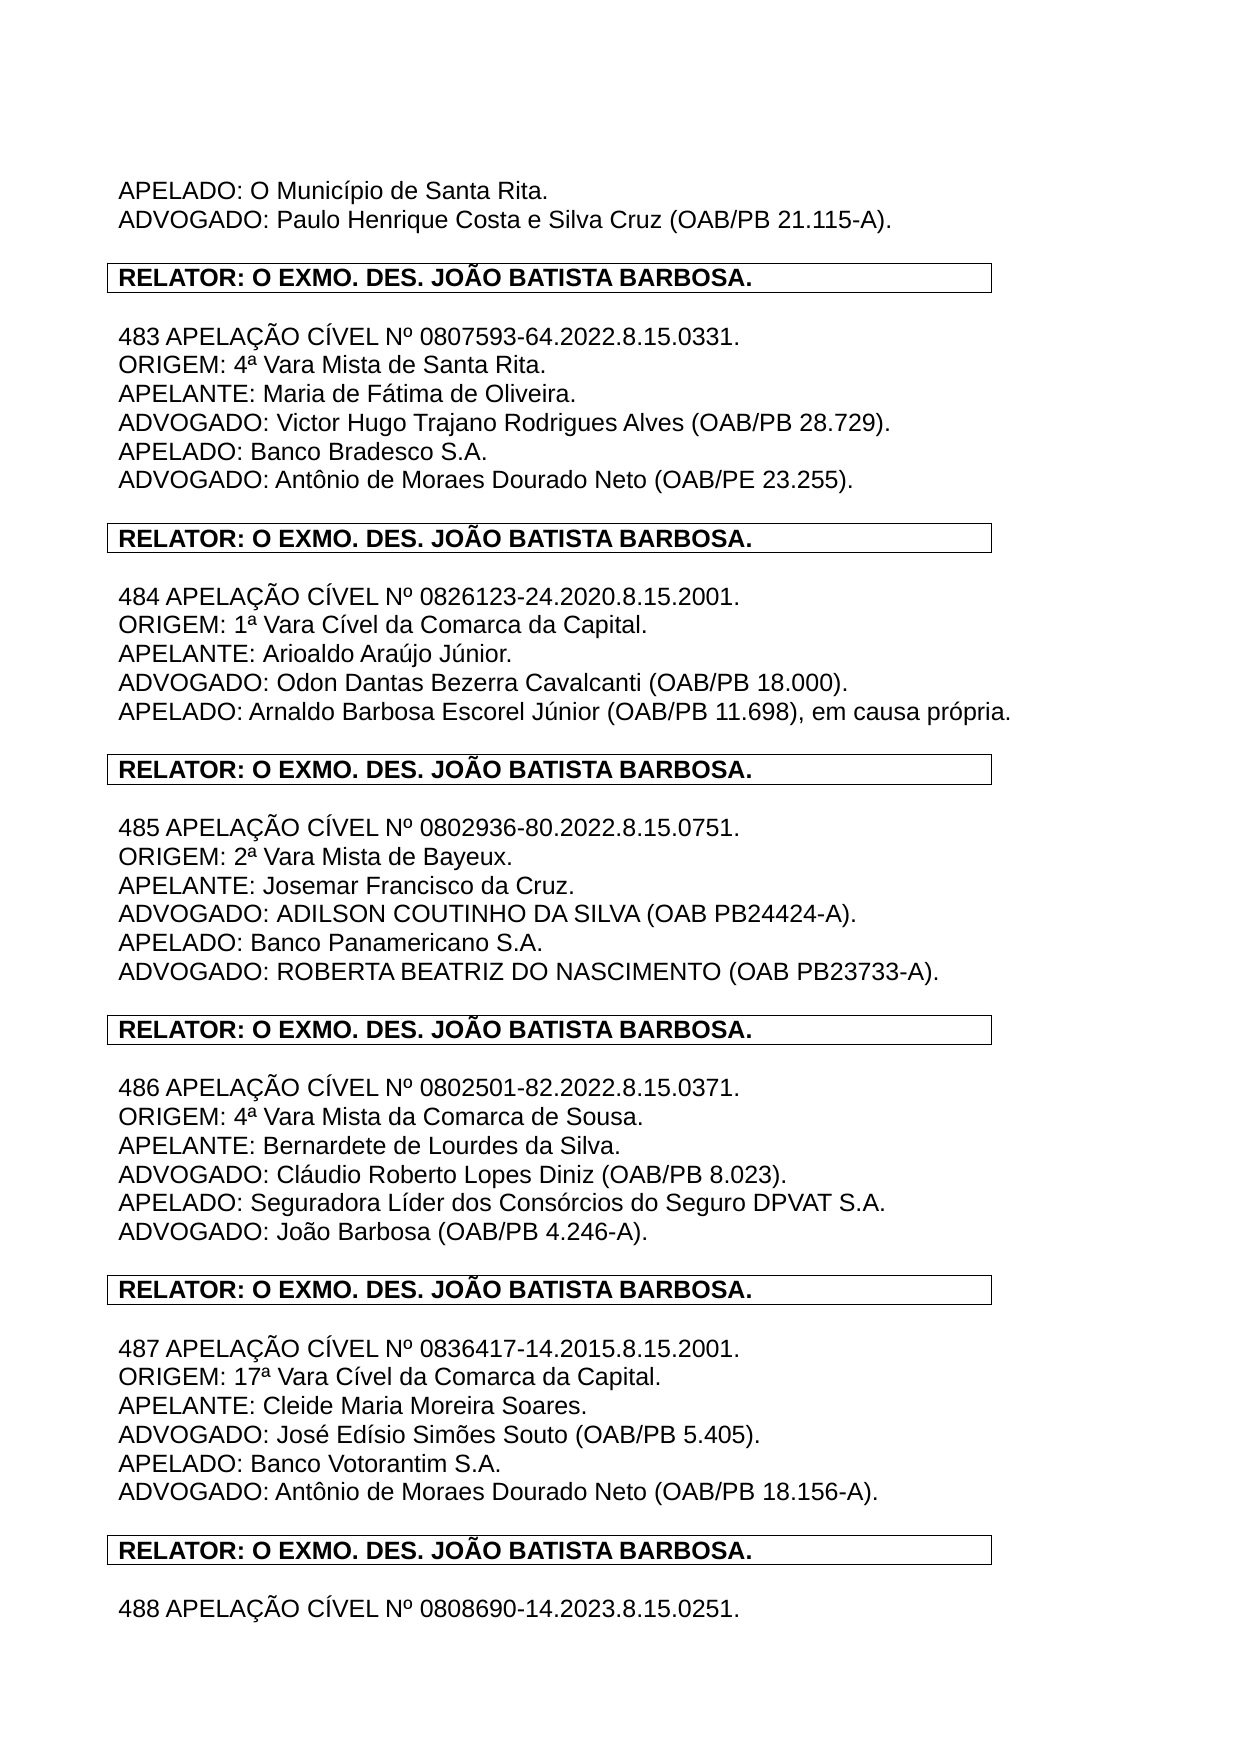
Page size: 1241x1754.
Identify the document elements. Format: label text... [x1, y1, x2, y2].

table_header RELATOR: O EXMO. DES. JOÃO BATISTA BARBOSA. [108, 755, 991, 784]
text 484 APELAÇÃO CÍVEL Nº 0826123-24.2020.8.15.2001. [118, 582, 1122, 611]
text 485 APELAÇÃO CÍVEL Nº 0802936-80.2022.8.15.0751. [118, 813, 1122, 842]
text APELADO: Banco Votorantim S.A. [118, 1449, 1122, 1477]
text ADVOGADO: Antônio de Moraes Dourado Neto (OAB/PB 18.156-A). [118, 1477, 1122, 1506]
text APELANTE: Josemar Francisco da Cruz. [118, 871, 1122, 899]
table_header RELATOR: O EXMO. DES. JOÃO BATISTA BARBOSA. [108, 524, 991, 552]
text ADVOGADO: Antônio de Moraes Dourado Neto (OAB/PE 23.255). [118, 465, 1122, 494]
text APELADO: O Município de Santa Rita. [118, 176, 1122, 205]
text 483 APELAÇÃO CÍVEL Nº 0807593-64.2022.8.15.0331. [118, 322, 1122, 350]
text ORIGEM: 4ª Vara Mista de Santa Rita. [118, 350, 1122, 379]
text ADVOGADO: Odon Dantas Bezerra Cavalcanti (OAB/PB 18.000). [118, 668, 1122, 697]
text ADVOGADO: ADILSON COUTINHO DA SILVA (OAB PB24424-A). [118, 899, 1122, 928]
text ADVOGADO: Paulo Henrique Costa e Silva Cruz (OAB/PB 21.115-A). [118, 205, 1122, 234]
text APELANTE: Maria de Fátima de Oliveira. [118, 379, 1122, 408]
text APELADO: Arnaldo Barbosa Escorel Júnior (OAB/PB 11.698), em causa própria. [118, 697, 1122, 726]
text ADVOGADO: Victor Hugo Trajano Rodrigues Alves (OAB/PB 28.729). [118, 408, 1122, 437]
text ADVOGADO: José Edísio Simões Souto (OAB/PB 5.405). [118, 1420, 1122, 1449]
text APELANTE: Cleide Maria Moreira Soares. [118, 1391, 1122, 1420]
text ORIGEM: 2ª Vara Mista de Bayeux. [118, 842, 1122, 871]
text APELANTE: Bernardete de Lourdes da Silva. [118, 1131, 1122, 1160]
text ORIGEM: 17ª Vara Cível da Comarca da Capital. [118, 1362, 1122, 1391]
table_header RELATOR: O EXMO. DES. JOÃO BATISTA BARBOSA. [108, 1536, 991, 1564]
table_header RELATOR: O EXMO. DES. JOÃO BATISTA BARBOSA. [108, 1016, 991, 1044]
text ORIGEM: 4ª Vara Mista da Comarca de Sousa. [118, 1102, 1122, 1131]
text APELADO: Banco Panamericano S.A. [118, 928, 1122, 957]
table_header RELATOR: O EXMO. DES. JOÃO BATISTA BARBOSA. [108, 1276, 991, 1304]
text 487 APELAÇÃO CÍVEL Nº 0836417-14.2015.8.15.2001. [118, 1334, 1122, 1362]
text ADVOGADO: ROBERTA BEATRIZ DO NASCIMENTO (OAB PB23733-A). [118, 957, 1122, 986]
text APELADO: Seguradora Líder dos Consórcios do Seguro DPVAT S.A. [118, 1188, 1122, 1217]
text APELANTE: Arioaldo Araújo Júnior. [118, 639, 1122, 668]
text ORIGEM: 1ª Vara Cível da Comarca da Capital. [118, 611, 1122, 639]
text ADVOGADO: João Barbosa (OAB/PB 4.246-A). [118, 1217, 1122, 1246]
text ADVOGADO: Cláudio Roberto Lopes Diniz (OAB/PB 8.023). [118, 1160, 1122, 1188]
text 488 APELAÇÃO CÍVEL Nº 0808690-14.2023.8.15.0251. [118, 1594, 1122, 1623]
text APELADO: Banco Bradesco S.A. [118, 437, 1122, 465]
table_header RELATOR: O EXMO. DES. JOÃO BATISTA BARBOSA. [108, 264, 991, 292]
text 486 APELAÇÃO CÍVEL Nº 0802501-82.2022.8.15.0371. [118, 1073, 1122, 1102]
